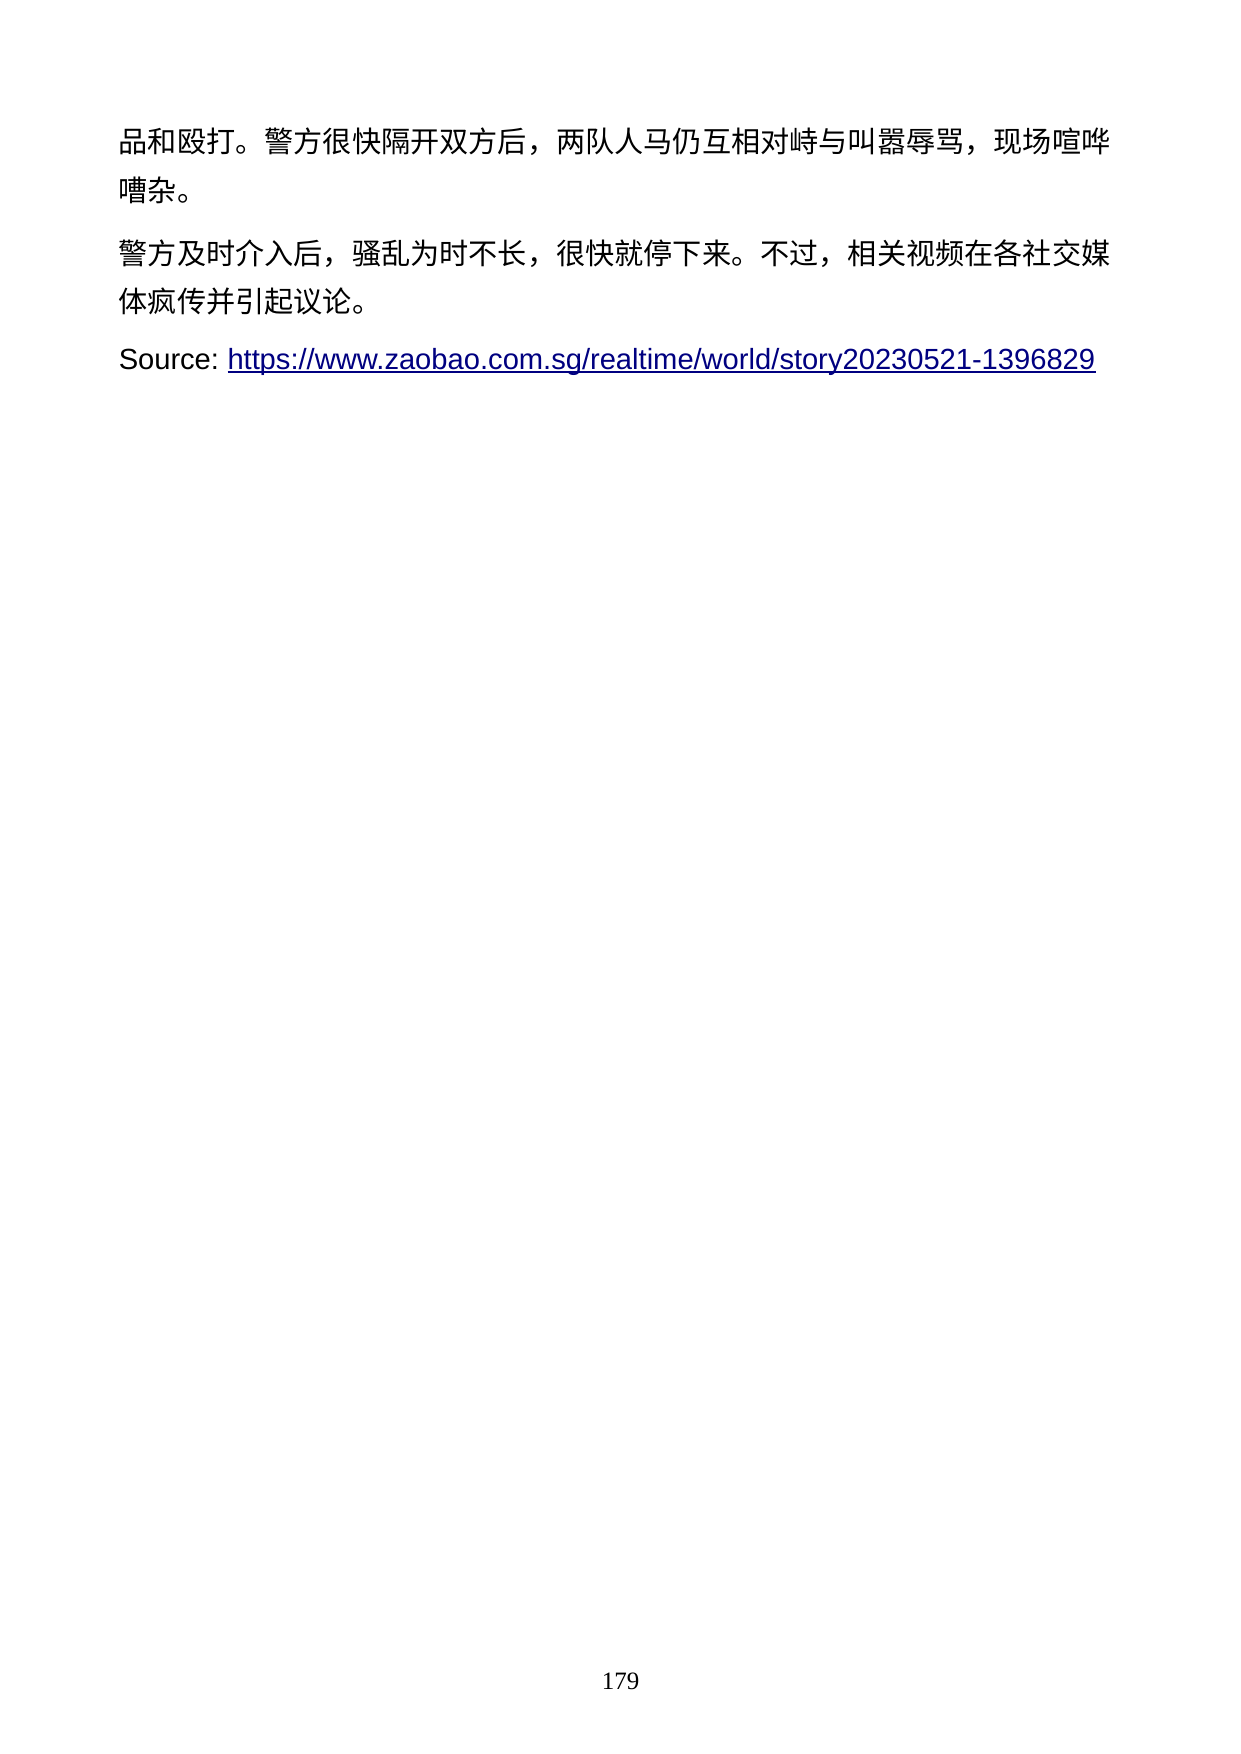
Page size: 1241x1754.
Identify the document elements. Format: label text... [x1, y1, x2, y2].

text 品和殴打。警方很快隔开双方后，两队人马仍互相对峙与叫嚣辱骂，现场喧哗嘈杂。 [118, 118, 1122, 209]
text 警方及时介入后，骚乱为时不长，很快就停下来。不过，相关视频在各社交媒体疯传并引起议论。 [118, 230, 1122, 321]
text Source: https://www.zaobao.com.sg/realtime/world/story20230521-1396829 [118, 342, 1122, 375]
